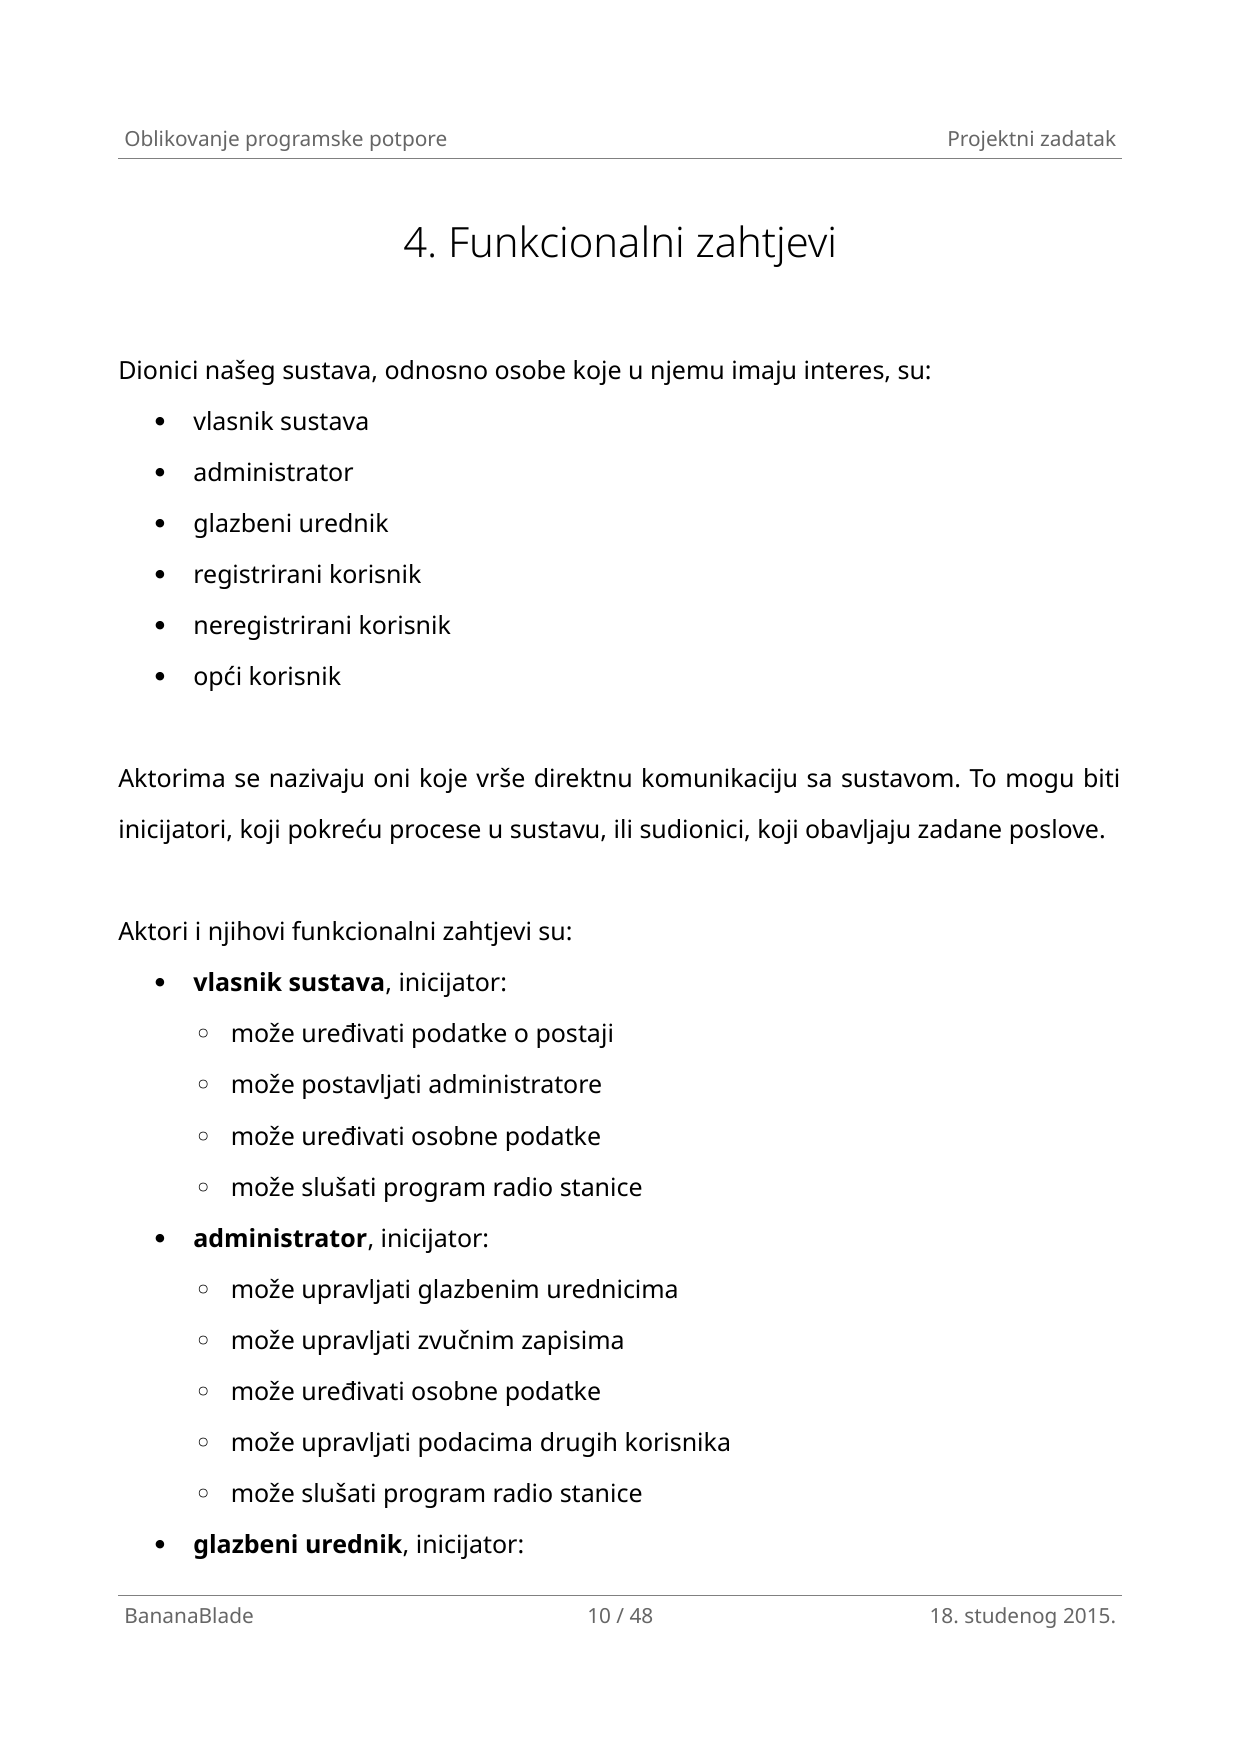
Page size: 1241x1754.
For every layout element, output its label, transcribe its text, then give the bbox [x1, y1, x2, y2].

list vlasnik sustava [156, 404, 1122, 438]
list može upravljati glazbenim urednicima [193, 1271, 1122, 1305]
subtitle 4. Funkcionalni zahtjevi [118, 213, 1122, 270]
list može slušati program radio stanice [193, 1169, 1122, 1203]
list registrirani korisnik [156, 557, 1122, 591]
list neregistrirani korisnik [156, 608, 1122, 642]
list može postavljati administratore [193, 1067, 1122, 1101]
text Aktori i njihovi funkcionalni zahtjevi su: [118, 914, 1122, 948]
list može slušati program radio stanice [193, 1476, 1122, 1509]
text Dionici našeg sustava, odnosno osobe koje u njemu imaju interes, su: [118, 353, 1122, 387]
list može upravljati podacima drugih korisnika [193, 1424, 1122, 1458]
list administrator [156, 455, 1122, 489]
list glazbeni urednik [156, 506, 1122, 540]
list glazbeni urednik, inicijator: [156, 1527, 1122, 1561]
list vlasnik sustava, inicijator: [156, 965, 1122, 999]
list može uređivati osobne podatke [193, 1373, 1122, 1407]
text Aktorima se nazivaju oni koje vrše direktnu komunikaciju sa sustavom. To mogu biti inicijatori, koji pokreću procese u sustavu, ili sudionici, koji obavljaju zadane poslove. [118, 761, 1122, 846]
list može uređivati podatke o postaji [193, 1016, 1122, 1050]
list može upravljati zvučnim zapisima [193, 1322, 1122, 1356]
list može uređivati osobne podatke [193, 1118, 1122, 1152]
list administrator, inicijator: [156, 1220, 1122, 1254]
list opći korisnik [156, 659, 1122, 693]
